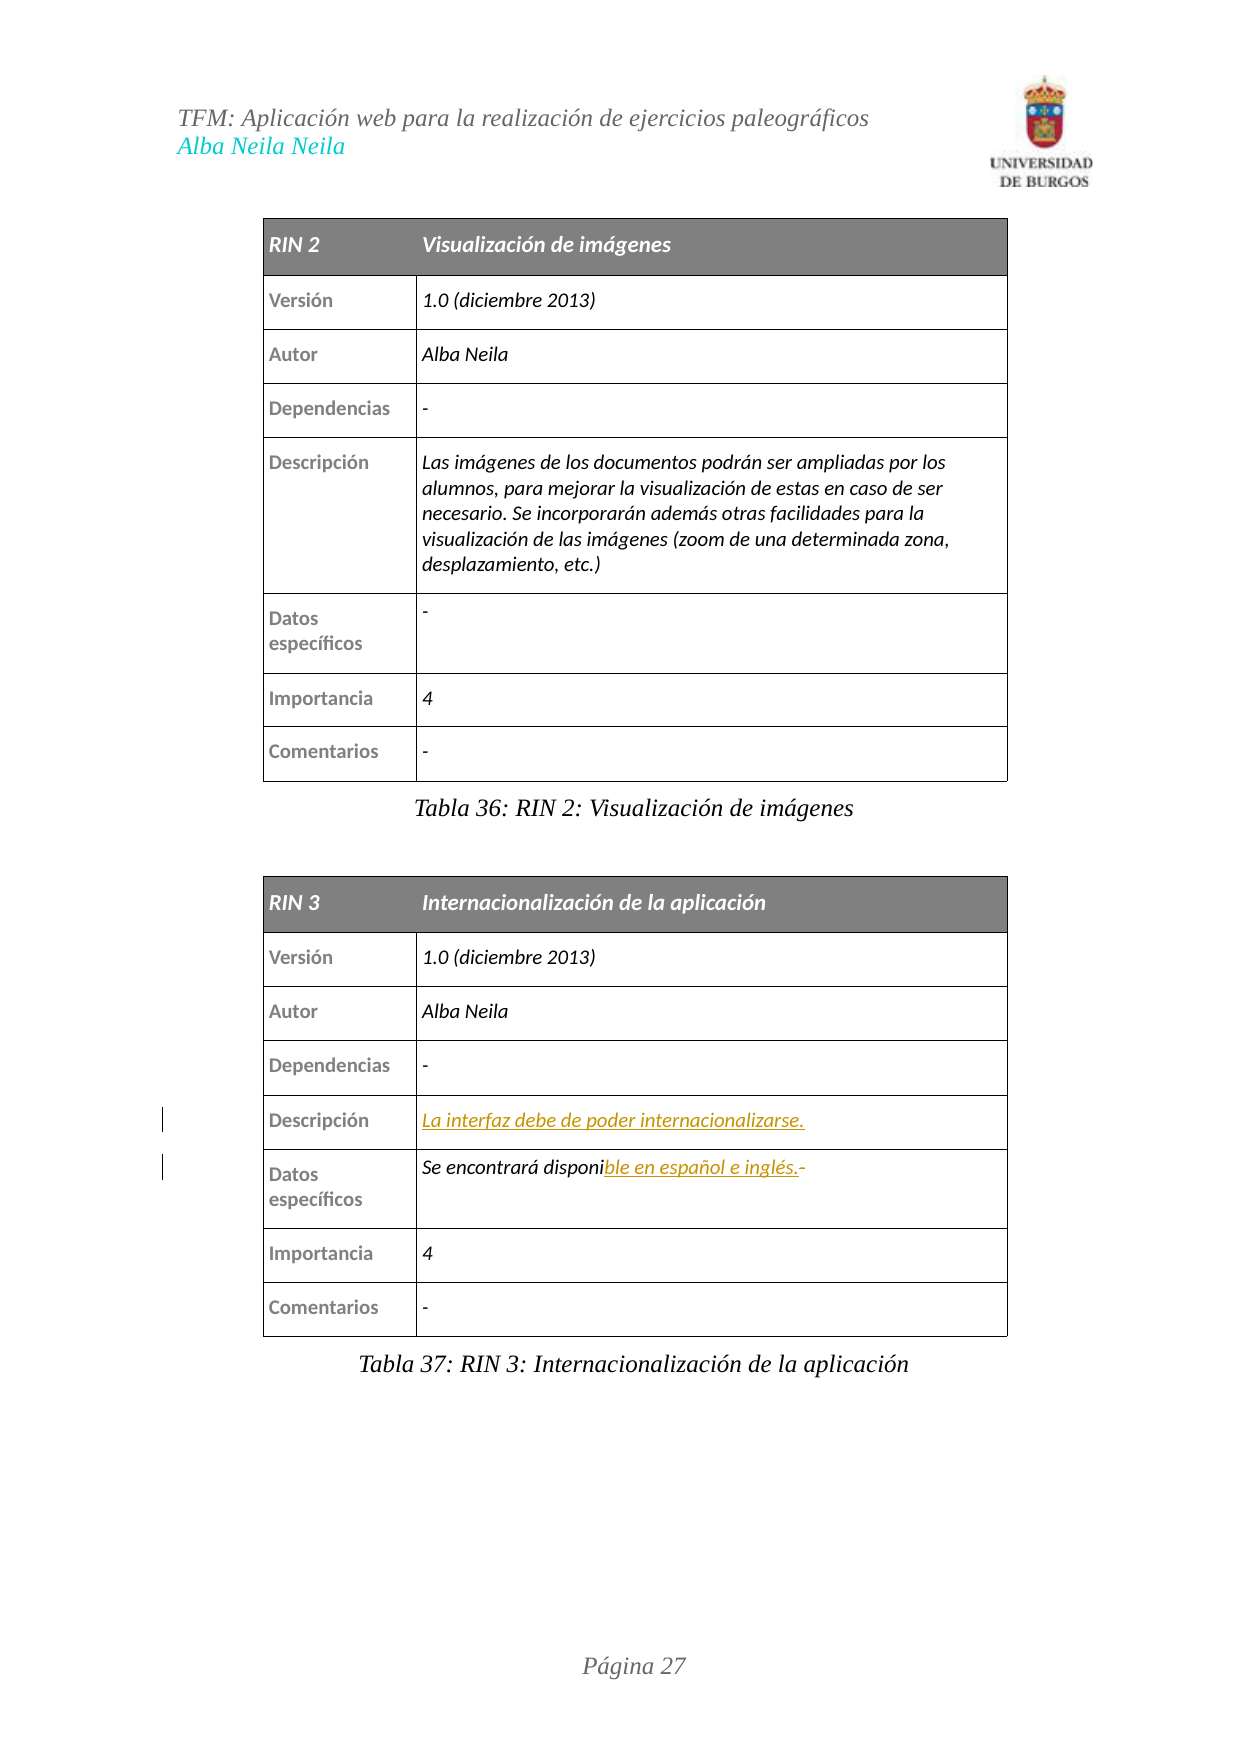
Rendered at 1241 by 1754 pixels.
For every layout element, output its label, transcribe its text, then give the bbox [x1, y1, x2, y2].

table_cell Autor [264, 987, 416, 1040]
table_cell Las imágenes de los documentos podrán ser ampliadas por los alumnos, para mejorar la visualización de estas en caso de ser necesario. Se incorporarán además otras facilidades para la visualización de las imágenes (zoom de una determinada zona, desplazamiento, etc.) [417, 438, 1007, 593]
table_cell - [417, 727, 1007, 781]
text Tabla 36: RIN 2: Visualización de imágenes [177, 793, 1092, 822]
table_cell - [417, 594, 1007, 672]
picture [990, 75, 1093, 187]
table_cell Descripción [264, 1096, 416, 1148]
table_cell Alba Neila [417, 987, 1007, 1040]
table_cell Datos específicos [264, 1150, 416, 1228]
table_header RIN 2 [264, 219, 416, 275]
table_cell La interfaz debe de poder internacionalizarse. [417, 1096, 1007, 1148]
table_cell Autor [264, 330, 416, 383]
table_cell 4 [417, 1229, 1007, 1282]
table_header RIN 3 [264, 877, 416, 932]
table_cell Versión [264, 933, 416, 986]
table_cell Alba Neila [417, 330, 1007, 383]
table_cell 4 [417, 674, 1007, 726]
table_cell - [417, 1283, 1007, 1336]
table_cell Comentarios [264, 727, 416, 781]
table_cell Dependencias [264, 1041, 416, 1094]
table_cell Se encontrará disponible en español e inglés. [417, 1150, 1007, 1228]
table_cell Datos específicos [264, 594, 416, 672]
table_cell 1.0 (diciembre 2013) [417, 276, 1007, 329]
table_cell 1.0 (diciembre 2013) [417, 933, 1007, 986]
table_header Visualización de imágenes [416, 219, 1007, 275]
table_cell - [417, 384, 1007, 437]
table_cell Dependencias [264, 384, 416, 437]
table_header Internacionalización de la aplicación [416, 877, 1007, 932]
text Tabla 37: RIN 3: Internacionalización de la aplicación [177, 1349, 1092, 1377]
table_cell - [417, 1041, 1007, 1094]
table_cell Versión [264, 276, 416, 329]
table_cell Importancia [264, 674, 416, 726]
table_cell Importancia [264, 1229, 416, 1282]
table_cell Comentarios [264, 1283, 416, 1336]
table_cell Descripción [264, 438, 416, 593]
